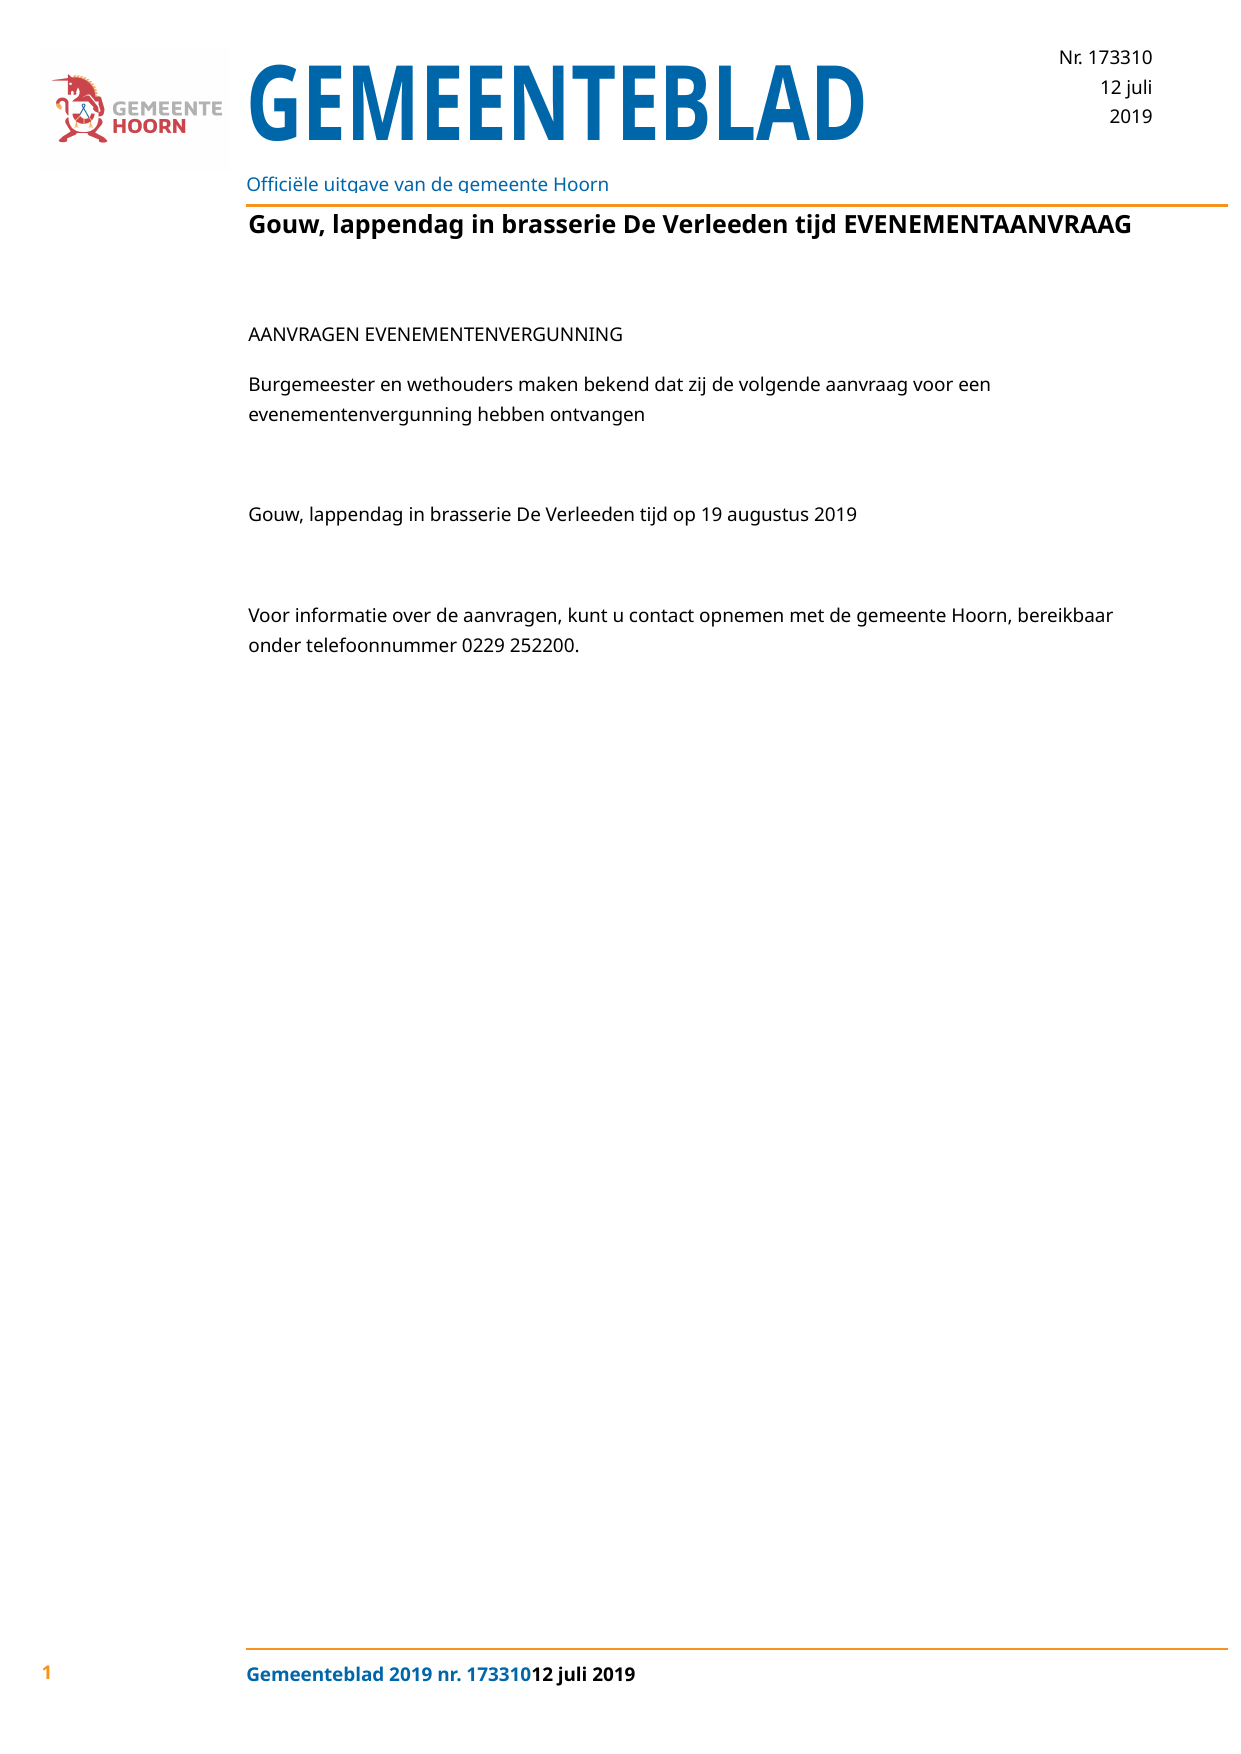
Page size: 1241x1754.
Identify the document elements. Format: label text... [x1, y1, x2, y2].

picture [41, 47, 231, 172]
text Burgemeester en wethouders maken bekend dat zij de volgende aanvraag voor een evenementenvergunning hebben ontvangen [248, 371, 1152, 426]
text AANVRAGEN EVENEMENTENVERGUNNING [248, 321, 1152, 346]
text Gouw, lappendag in brasserie De Verleeden tijd EVENEMENTAANVRAAG [248, 207, 1152, 241]
text Gouw, lappendag in brasserie De Verleeden tijd op 19 augustus 2019 [248, 502, 1152, 527]
text Voor informatie over de aanvragen, kunt u contact opnemen met de gemeente Hoorn, bereikbaar onder telefoonnummer 0229 252200. [248, 602, 1152, 658]
